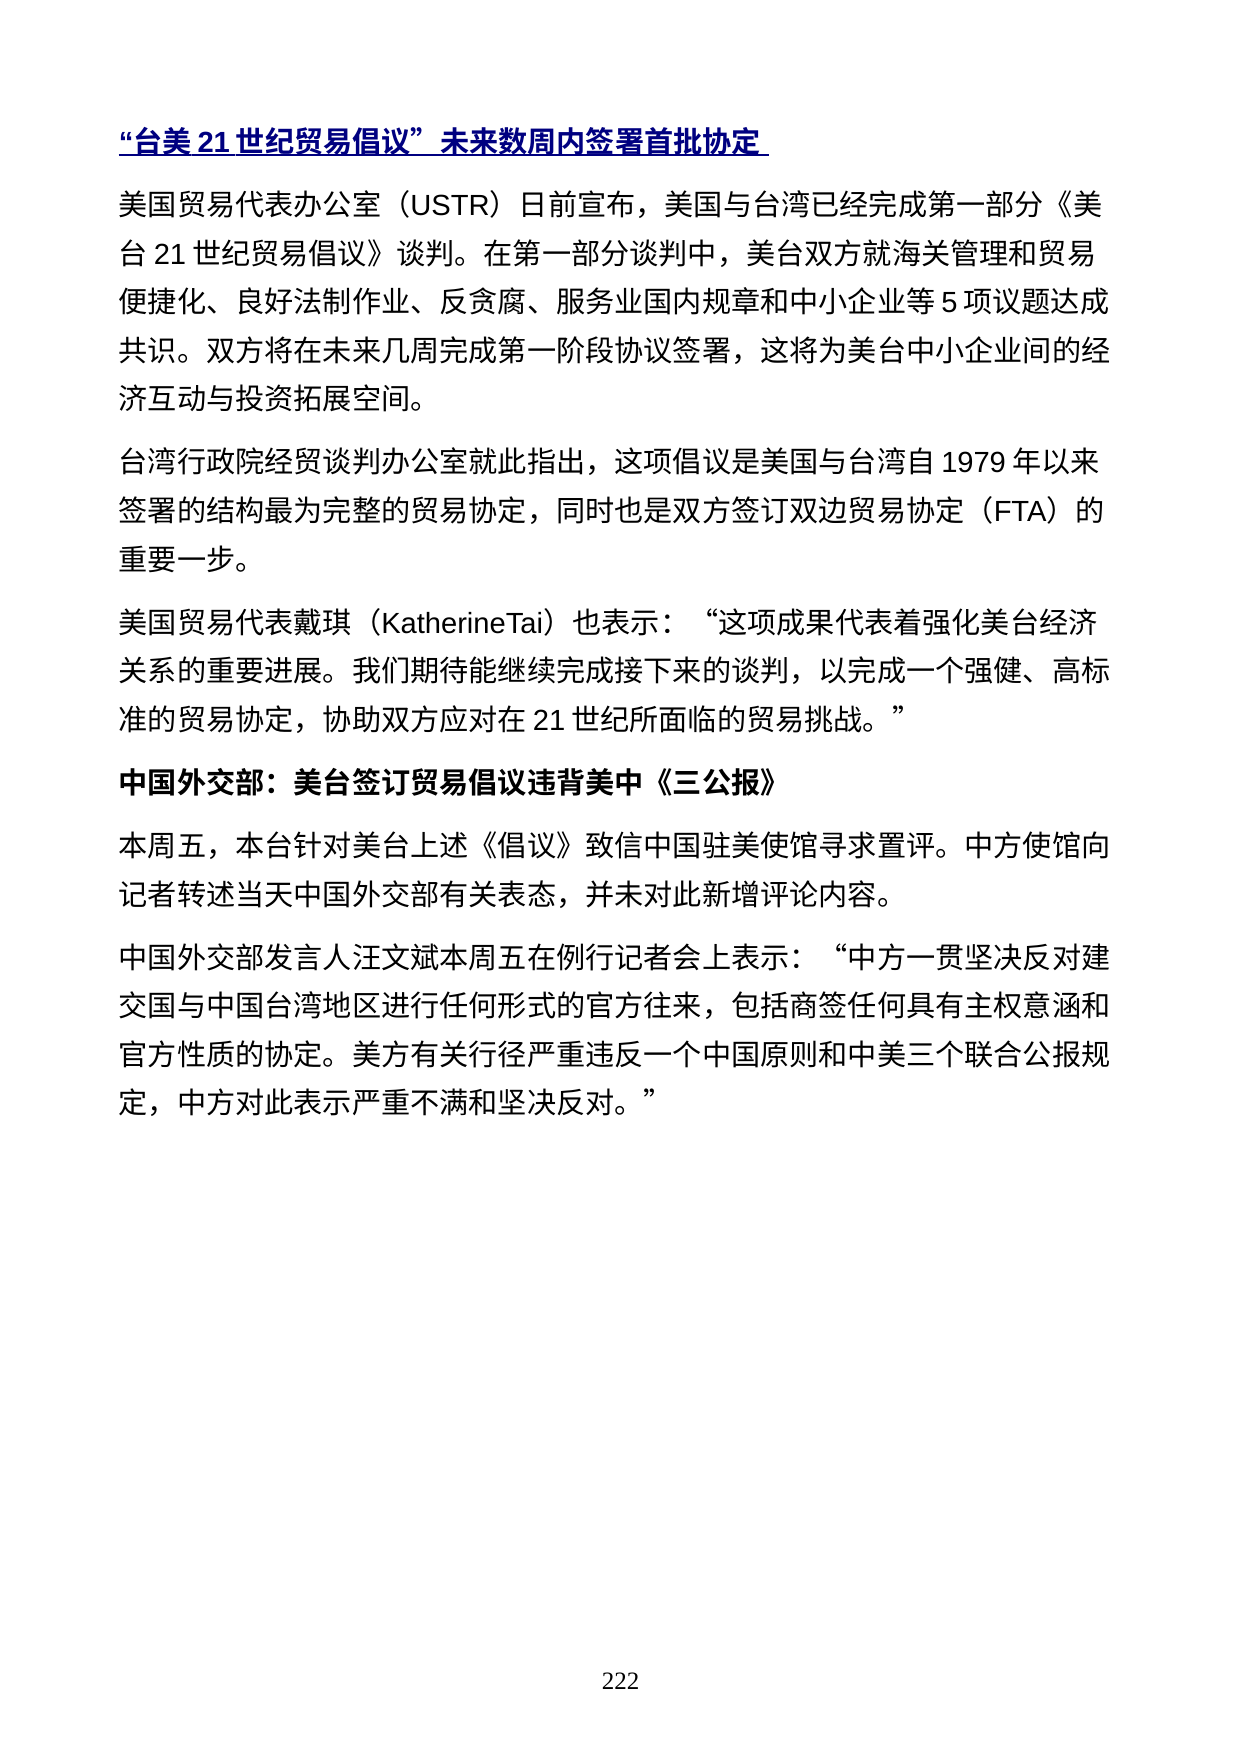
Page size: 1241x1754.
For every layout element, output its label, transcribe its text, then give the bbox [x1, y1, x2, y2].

text 中国外交部发言人汪文斌本周五在例行记者会上表示：“中方一贯坚决反对建交国与中国台湾地区进行任何形式的官方往来，包括商签任何具有主权意涵和官方性质的协定。美方有关行径严重违反一个中国原则和中美三个联合公报规定，中方对此表示严重不满和坚决反对。” [118, 934, 1122, 1122]
text 台湾行政院经贸谈判办公室就此指出，这项倡议是美国与台湾自1979年以来签署的结构最为完整的贸易协定，同时也是双方签订双边贸易协定（FTA）的重要一步。 [118, 439, 1122, 578]
text 美国贸易代表办公室（USTR）日前宣布，美国与台湾已经完成第一部分《美台21世纪贸易倡议》谈判。在第一部分谈判中，美台双方就海关管理和贸易便捷化、良好法制作业、反贪腐、服务业国内规章和中小企业等5项议题达成共识。双方将在未来几周完成第一阶段协议签署，这将为美台中小企业间的经济互动与投资拓展空间。 [118, 182, 1122, 418]
text 本周五，本台针对美台上述《倡议》致信中国驻美使馆寻求置评。中方使馆向记者转述当天中国外交部有关表态，并未对此新增评论内容。 [118, 822, 1122, 913]
text 中国外交部：美台签订贸易倡议违背美中《三公报》 [118, 759, 1122, 802]
text “台美21世纪贸易倡议”未来数周内签署首批协定 [118, 118, 1122, 161]
text 美国贸易代表戴琪（KatherineTai）也表示：“这项成果代表着强化美台经济关系的重要进展。我们期待能继续完成接下来的谈判，以完成一个强健、高标准的贸易协定，协助双方应对在21世纪所面临的贸易挑战。” [118, 599, 1122, 738]
